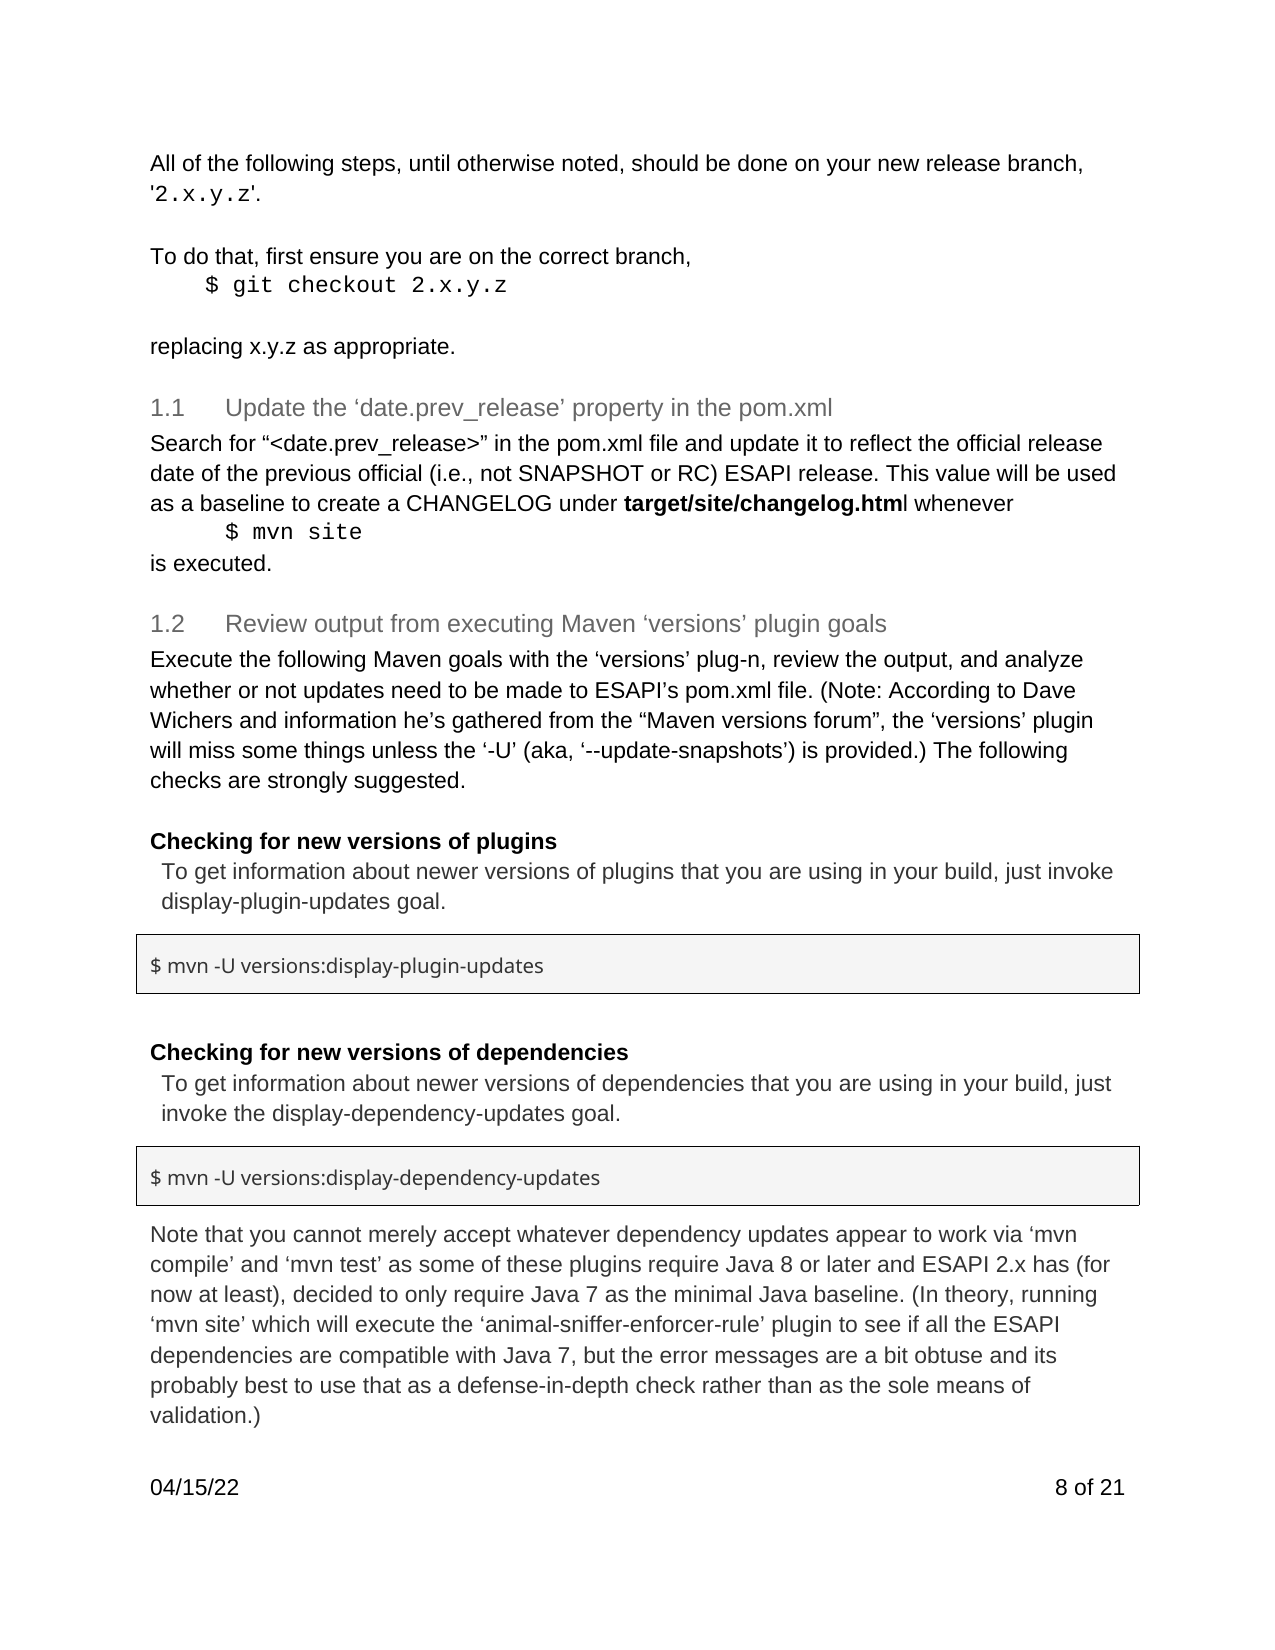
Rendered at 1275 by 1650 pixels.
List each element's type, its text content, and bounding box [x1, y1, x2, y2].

subtitle Review output from executing Maven ‘versions’ plugin goals [150, 609, 1125, 638]
text Search for “<date.prev_release>” in the pom.xml file and update it to reflect the official release date of the previous official (i.e., not SNAPSHOT or RC) ESAPI release. This value will be used as a baseline to create a CHANGELOG under target/site/changelog.html whenever [150, 429, 1125, 516]
text replacing x.y.z as appropriate. [150, 333, 1125, 359]
text is executed. [150, 550, 1125, 576]
text Checking for new versions of dependencies [150, 1039, 1125, 1066]
text $ mvn -U versions:display-dependency-updates [137, 1147, 1139, 1205]
text All of the following steps, until otherwise noted, should be done on your new release branch, '2.x.y.z'. [150, 150, 1125, 208]
text $ mvn -U versions:display-plugin-updates [137, 935, 1139, 993]
text Checking for new versions of plugins [150, 828, 1125, 854]
text Execute the following Maven goals with the ‘versions’ plug-n, review the output, and analyze whether or not updates need to be made to ESAPI’s pom.xml file. (Note: According to Dave Wichers and information he’s gathered from the “Maven versions forum”, the ‘versions’ plugin will miss some things unless the ‘-U’ (aka, ‘--update-snapshots’) is provided.) The following checks are strongly suggested. [150, 646, 1125, 794]
text To do that, first ensure you are on the correct branch, [150, 243, 1125, 269]
subtitle Update the ‘date.prev_release’ property in the pom.xml [150, 392, 1125, 421]
text Note that you cannot merely accept whatever dependency updates appear to work via ‘mvn compile’ and ‘mvn test’ as some of these plugins require Java 8 or later and ESAPI 2.x has (for now at least), decided to only require Java 7 as the minimal Java baseline. (In theory, running ‘mvn site’ which will execute the ‘animal-sniffer-enforcer-rule’ plugin to see if all the ESAPI dependencies are compatible with Java 7, but the error messages are a bit obtuse and its probably best to use that as a defense-in-depth check rather than as the sole means of validation.) [150, 1221, 1125, 1428]
text To get information about newer versions of plugins that you are using in your build, just invoke display-plugin-updates goal. [161, 858, 1114, 914]
text $ mvn site [225, 520, 1125, 546]
text To get information about newer versions of dependencies that you are using in your build, just invoke the display-dependency-updates goal. [161, 1069, 1114, 1126]
text $ git checkout 2.x.y.z [150, 273, 1125, 299]
